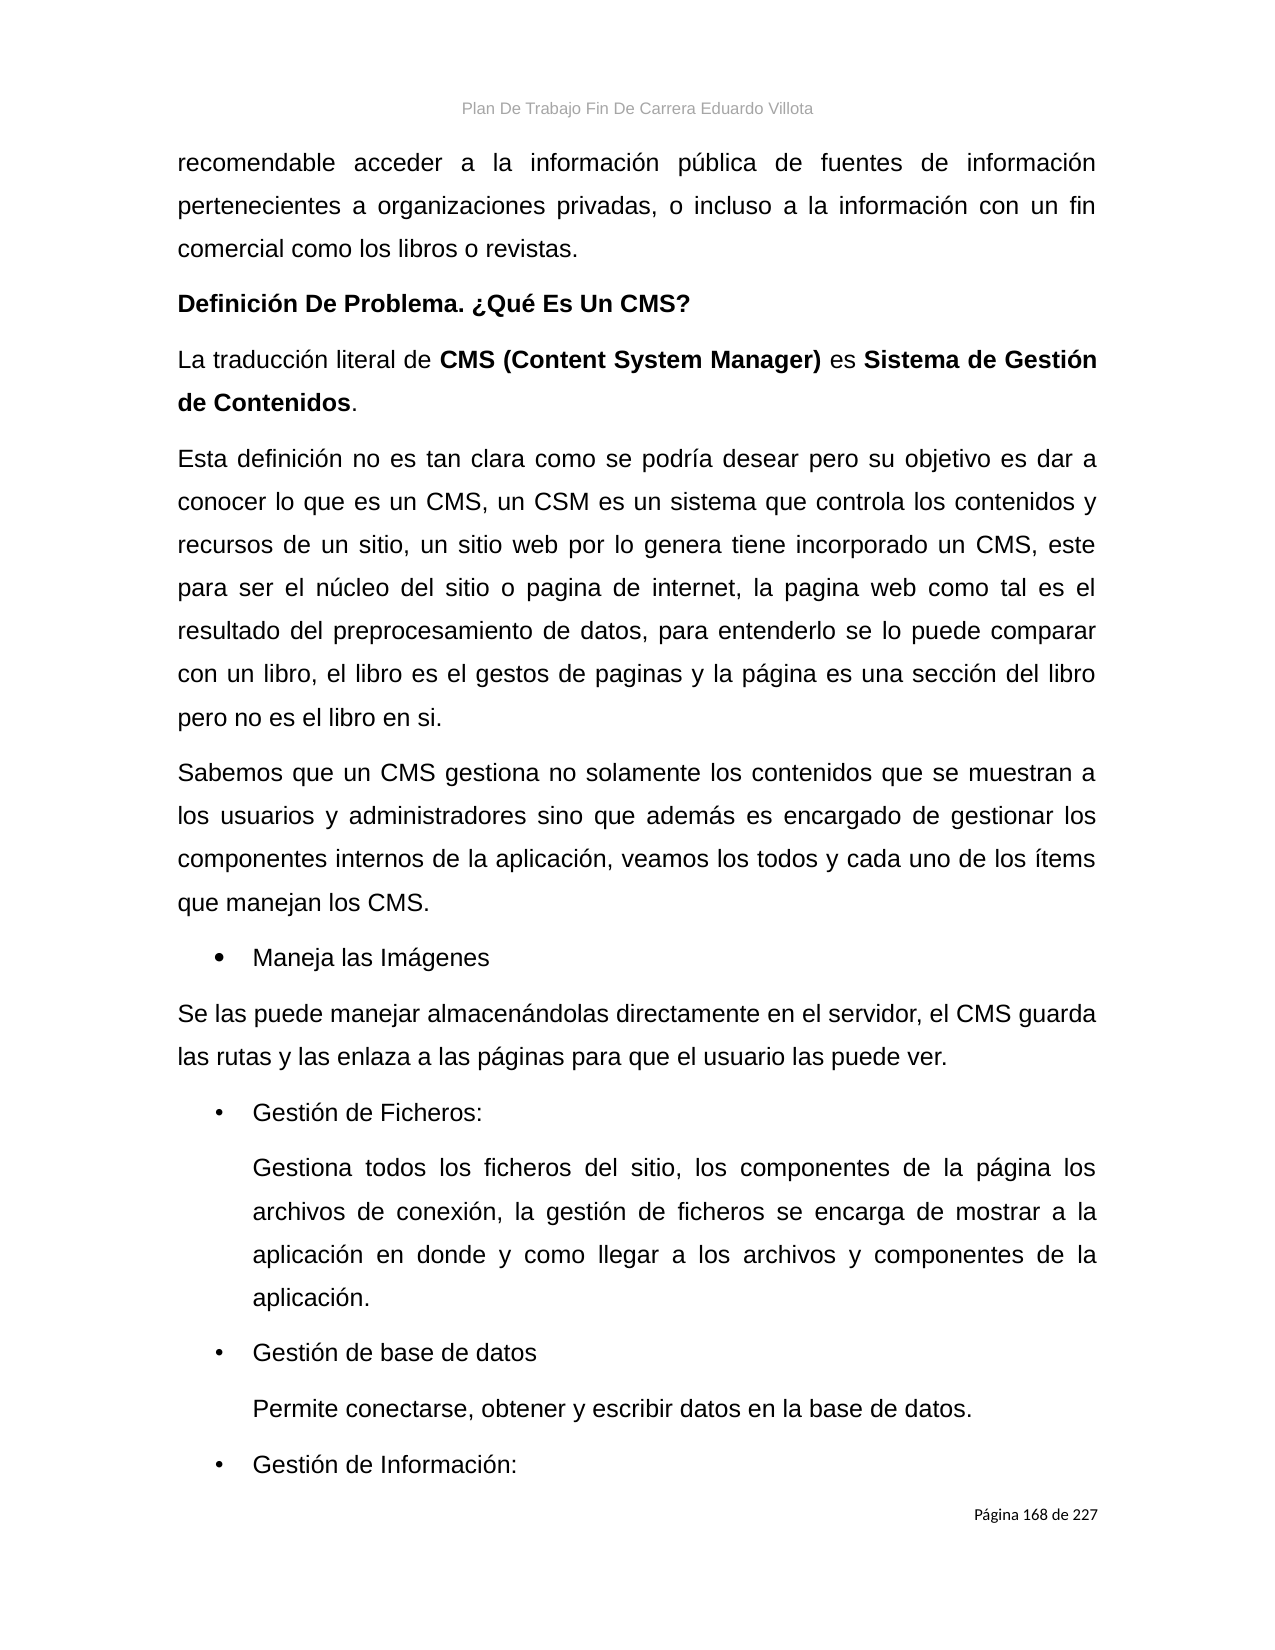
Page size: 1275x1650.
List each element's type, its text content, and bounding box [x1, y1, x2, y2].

text Sabemos que un CMS gestiona no solamente los contenidos que se muestran a los usuarios y administradores sino que además es encargado de gestionar los componentes internos de la aplicación, veamos los todos y cada uno de los ítems que manejan los CMS. [177, 758, 1098, 916]
list Gestión de base de datos [215, 1338, 1098, 1367]
text recomendable acceder a la información pública de fuentes de información pertenecientes a organizaciones privadas, o incluso a la información con un fin comercial como los libros o revistas. [177, 148, 1098, 263]
list Gestiona todos los ficheros del sitio, los componentes de la página los archivos de conexión, la gestión de ficheros se encarga de mostrar a la aplicación en donde y como llegar a los archivos y componentes de la aplicación. [215, 1153, 1098, 1312]
text La traducción literal de CMS (Content System Manager) es Sistema de Gestión de Contenidos. [177, 345, 1098, 417]
list Gestión de Información: [215, 1450, 1098, 1479]
list Maneja las Imágenes [215, 943, 1098, 972]
text Esta definición no es tan clara como se podría desear pero su objetivo es dar a conocer lo que es un CMS, un CSM es un sistema que controla los contenidos y recursos de un sitio, un sitio web por lo genera tiene incorporado un CMS, este para ser el núcleo del sitio o pagina de internet, la pagina web como tal es el resultado del preprocesamiento de datos, para entenderlo se lo puede comparar con un libro, el libro es el gestos de paginas y la página es una sección del libro pero no es el libro en si. [177, 444, 1098, 731]
text Se las puede manejar almacenándolas directamente en el servidor, el CMS guarda las rutas y las enlaza a las páginas para que el usuario las puede ver. [177, 999, 1098, 1071]
list Gestión de Ficheros: [215, 1098, 1098, 1127]
list Permite conectarse, obtener y escribir datos en la base de datos. [215, 1394, 1098, 1423]
text Definición De Problema. ¿Qué Es Un CMS? [177, 289, 1098, 318]
